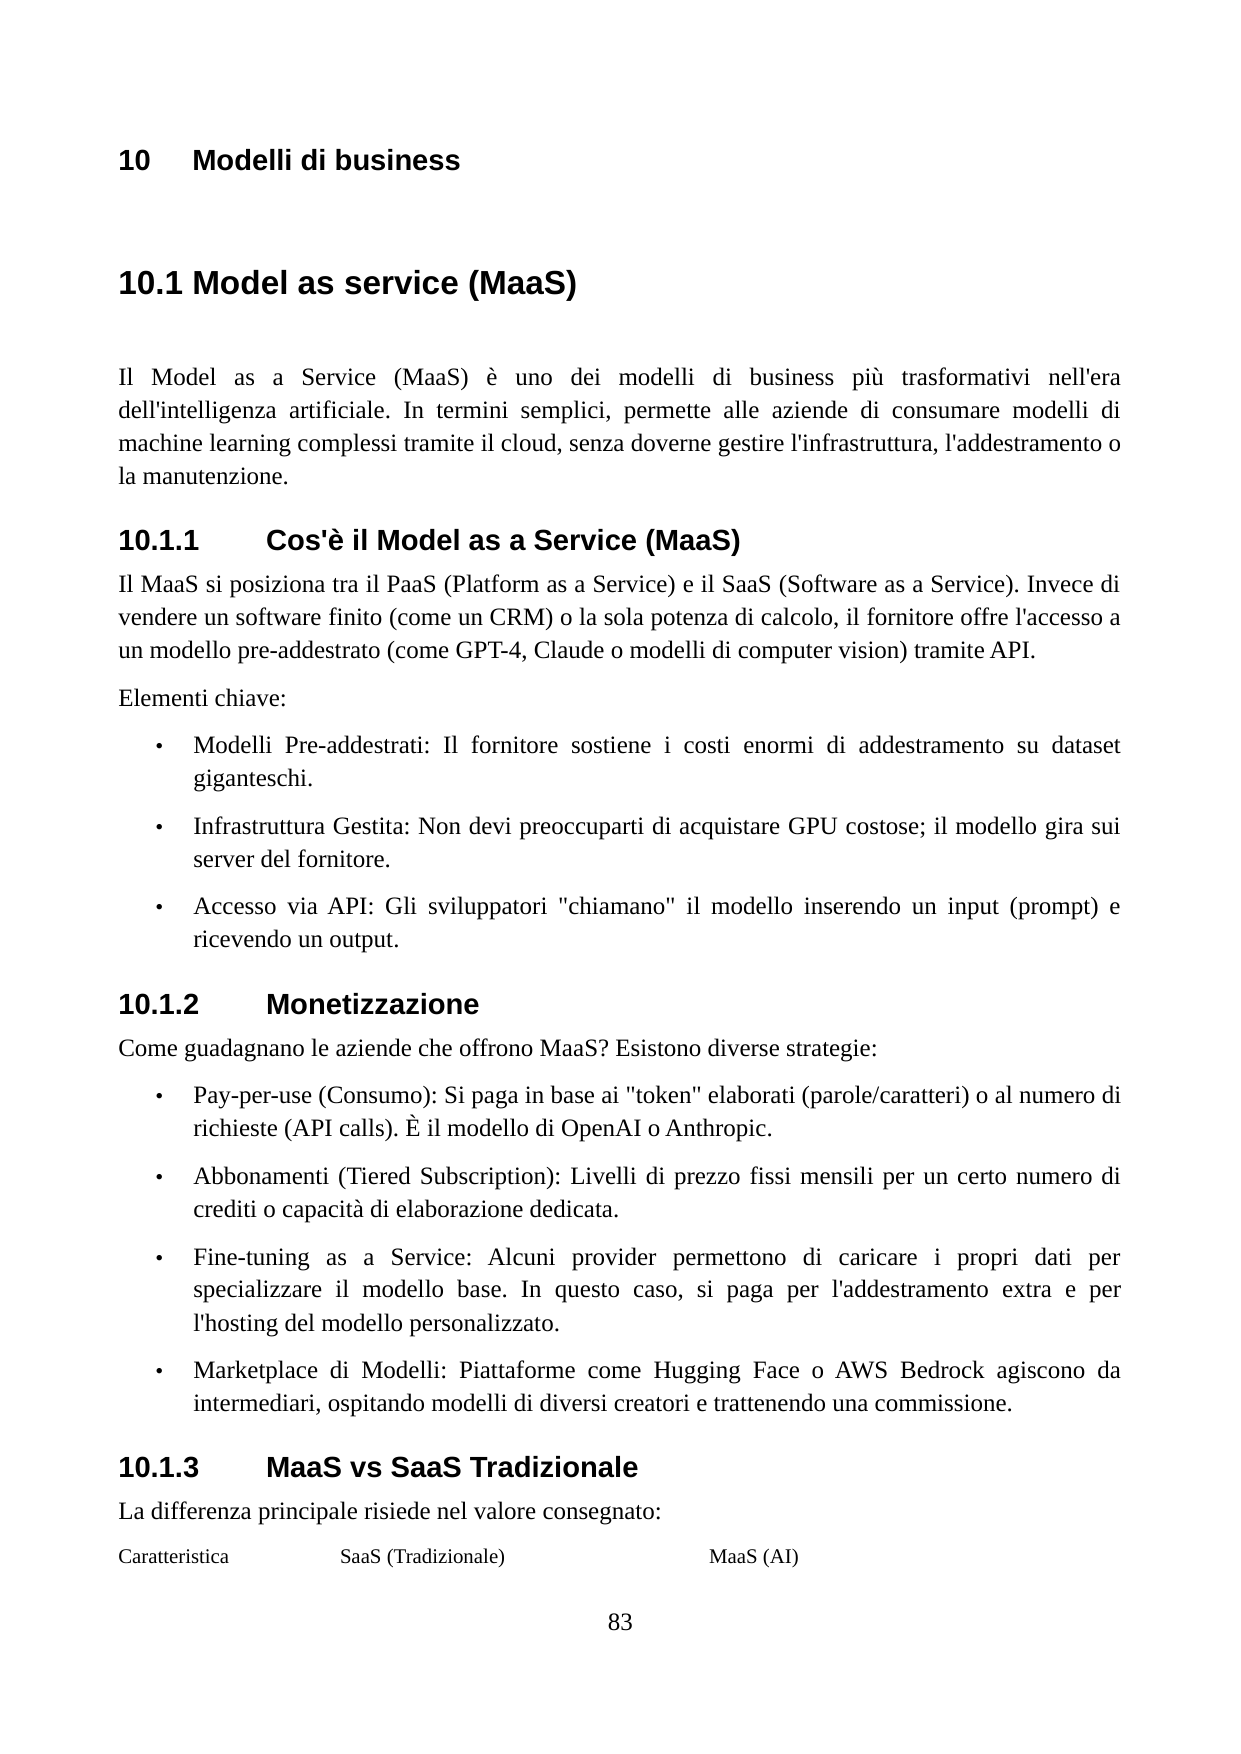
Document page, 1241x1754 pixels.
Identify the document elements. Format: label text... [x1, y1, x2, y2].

text Il MaaS si posiziona tra il PaaS (Platform as a Service) e il SaaS (Software as a Service). Invece di vendere un software finito (come un CRM) o la sola potenza di calcolo, il fornitore offre l'accesso a un modello pre-addestrato (come GPT-4, Claude o modelli di computer vision) tramite API. [118, 569, 1122, 664]
text Come guadagnano le aziende che offrono MaaS? Esistono diverse strategie: [118, 1033, 1122, 1061]
text Elementi chiave: [118, 683, 1122, 711]
subtitle MaaS vs SaaS Tradizionale [118, 1450, 1122, 1484]
list Fine-tuning as a Service: Alcuni provider permettono di caricare i propri dati per specializzare il modello base. In questo caso, si paga per l'addestramento extra e per l'hosting del modello personalizzato. [156, 1242, 1122, 1336]
list Infrastruttura Gestita: Non devi preoccuparti di acquistare GPU costose; il modello gira sui server del fornitore. [156, 811, 1122, 873]
text Caratteristica SaaS (Tradizionale) MaaS (AI) [118, 1544, 1122, 1568]
list Pay-per-use (Consumo): Si paga in base ai "token" elaborati (parole/caratteri) o al numero di richieste (API calls). È il modello di OpenAI o Anthropic. [156, 1080, 1122, 1142]
subtitle Monetizzazione [118, 987, 1122, 1020]
subtitle Model as service (MaaS) [118, 263, 1122, 302]
list Abbonamenti (Tiered Subscription): Livelli di prezzo fissi mensili per un certo numero di crediti o capacità di elaborazione dedicata. [156, 1161, 1122, 1223]
text Il Model as a Service (MaaS) è uno dei modelli di business più trasformativi nell'era dell'intelligenza artificiale. In termini semplici, permette alle aziende di consumare modelli di machine learning complessi tramite il cloud, senza doverne gestire l'infrastruttura, l'addestramento o la manutenzione. [118, 362, 1122, 489]
list Modelli Pre-addestrati: Il fornitore sostiene i costi enormi di addestramento su dataset giganteschi. [156, 730, 1122, 792]
list Accesso via API: Gli sviluppatori "chiamano" il modello inserendo un input (prompt) e ricevendo un output. [156, 891, 1122, 953]
subtitle Cos'è il Model as a Service (MaaS) [118, 523, 1122, 556]
text La differenza principale risiede nel valore consegnato: [118, 1496, 1122, 1525]
subtitle Modelli di business [118, 143, 1122, 177]
list Marketplace di Modelli: Piattaforme come Hugging Face o AWS Bedrock agiscono da intermediari, ospitando modelli di diversi creatori e trattenendo una commissione. [156, 1355, 1122, 1417]
